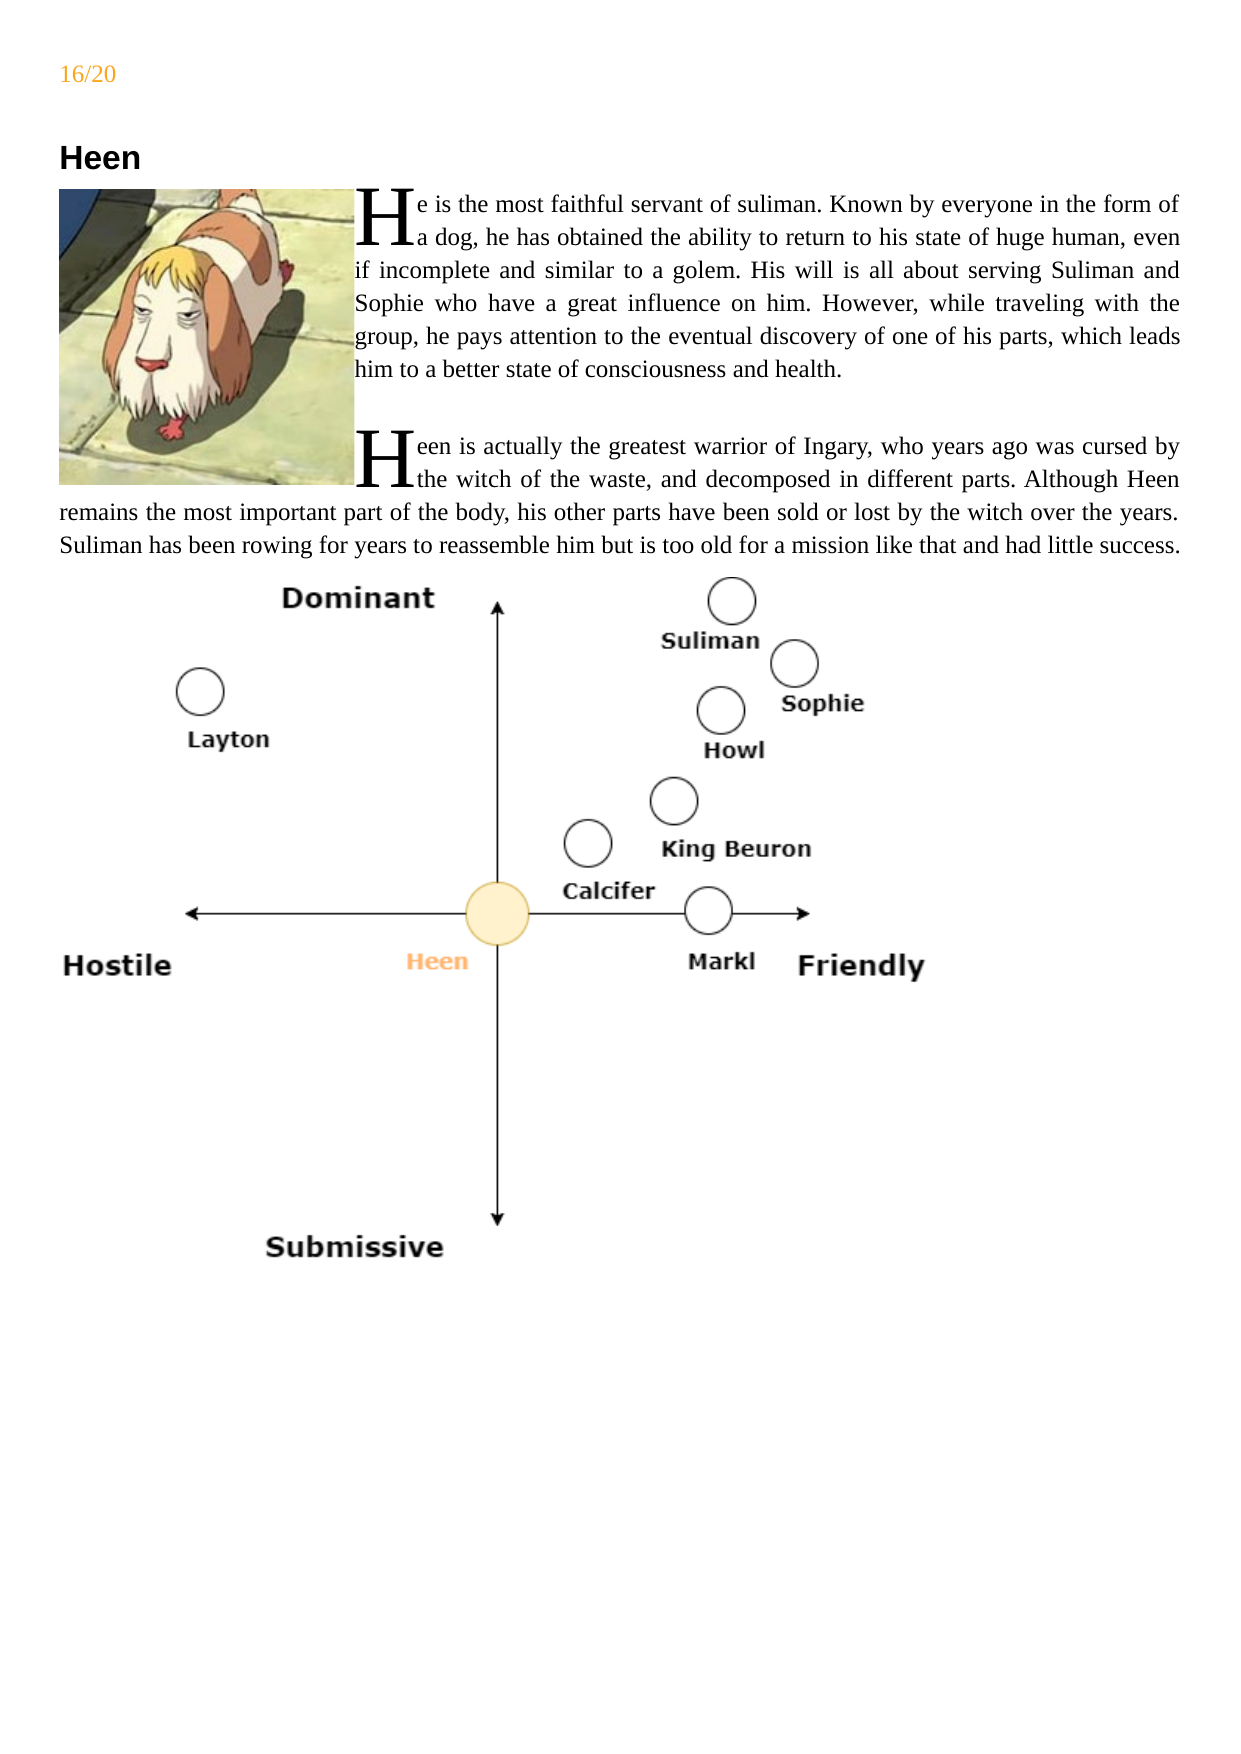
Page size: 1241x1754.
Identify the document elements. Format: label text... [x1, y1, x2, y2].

picture [59, 189, 355, 485]
picture [59, 577, 952, 1262]
text He is the most faithful servant of suliman. Known by everyone in the form of a dog, he has obtained the ability to return to his state of huge human, even if incomplete and similar to a golem. His will is all about serving Suliman and Sophie who have a great influence on him. However, while traveling with the group, he pays attention to the eventual discovery of one of his parts, which leads him to a better state of consciousness and health. [355, 189, 1181, 383]
subtitle Heen [59, 138, 1181, 177]
text Heen is actually the greatest warrior of Ingary, who years ago was cursed by the witch of the waste, and decomposed in different parts. Although Heen remains the most important part of the body, his other parts have been sold or lost by the witch over the years. Suliman has been rowing for years to reassemble him but is too old for a mission like that and had little success. [59, 431, 1181, 558]
